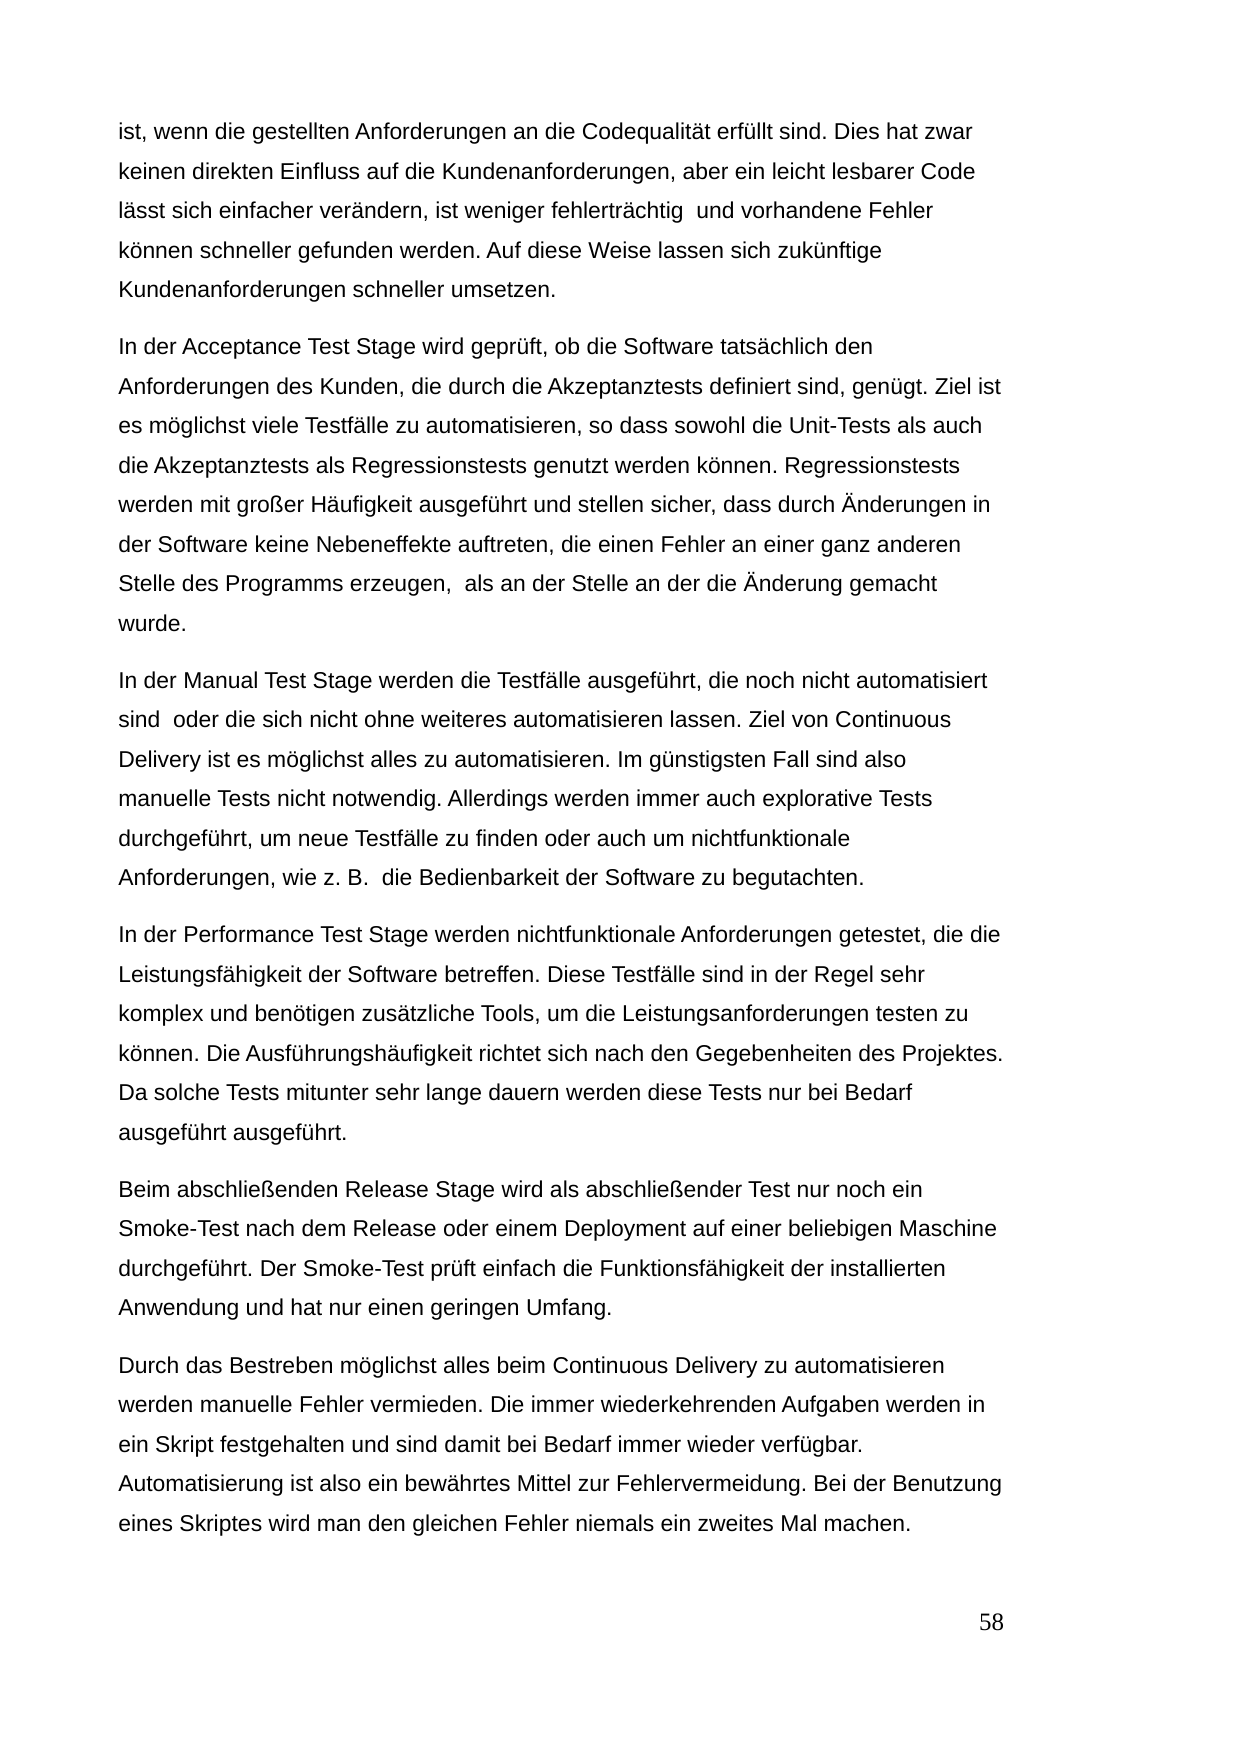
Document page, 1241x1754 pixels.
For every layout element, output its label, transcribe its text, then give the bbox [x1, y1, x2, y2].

text In der Acceptance Test Stage wird geprüft, ob die Software tatsächlich den Anforderungen des Kunden, die durch die Akzeptanztests definiert sind, genügt. Ziel ist es möglichst viele Testfälle zu automatisieren, so dass sowohl die Unit-Tests als auch die Akzeptanztests als Regressionstests genutzt werden können. Regressionstests werden mit großer Häufigkeit ausgeführt und stellen sicher, dass durch Änderungen in der Software keine Nebeneffekte auftreten, die einen Fehler an einer ganz anderen Stelle des Programms erzeugen, als an der Stelle an der die Änderung gemacht wurde. [118, 333, 1004, 636]
text In der Performance Test Stage werden nichtfunktionale Anforderungen getestet, die die Leistungsfähigkeit der Software betreffen. Diese Testfälle sind in der Regel sehr komplex und benötigen zusätzliche Tools, um die Leistungsanforderungen testen zu können. Die Ausführungshäufigkeit richtet sich nach den Gegebenheiten des Projektes. Da solche Tests mitunter sehr lange dauern werden diese Tests nur bei Bedarf ausgeführt ausgeführt. [118, 921, 1004, 1145]
text ist, wenn die gestellten Anforderungen an die Codequalität erfüllt sind. Dies hat zwar keinen direkten Einfluss auf die Kundenanforderungen, aber ein leicht lesbarer Code lässt sich einfacher verändern, ist weniger fehlerträchtig und vorhandene Fehler können schneller gefunden werden. Auf diese Weise lassen sich zukünftige Kundenanforderungen schneller umsetzen. [118, 118, 1004, 302]
text In der Manual Test Stage werden die Testfälle ausgeführt, die noch nicht automatisiert sind oder die sich nicht ohne weiteres automatisieren lassen. Ziel von Continuous Delivery ist es möglichst alles zu automatisieren. Im günstigsten Fall sind also manuelle Tests nicht notwendig. Allerdings werden immer auch explorative Tests durchgeführt, um neue Testfälle zu finden oder auch um nichtfunktionale Anforderungen, wie z. B. die Bedienbarkeit der Software zu begutachten. [118, 667, 1004, 891]
text Beim abschließenden Release Stage wird als abschließender Test nur noch ein Smoke-Test nach dem Release oder einem Deployment auf einer beliebigen Maschine durchgeführt. Der Smoke-Test prüft einfach die Funktionsfähigkeit der installierten Anwendung und hat nur einen geringen Umfang. [118, 1176, 1004, 1321]
text Durch das Bestreben möglichst alles beim Continuous Delivery zu automatisieren werden manuelle Fehler vermieden. Die immer wiederkehrenden Aufgaben werden in ein Skript festgehalten und sind damit bei Bedarf immer wieder verfügbar. Automatisierung ist also ein bewährtes Mittel zur Fehlervermeidung. Bei der Benutzung eines Skriptes wird man den gleichen Fehler niemals ein zweites Mal machen. [118, 1352, 1004, 1536]
